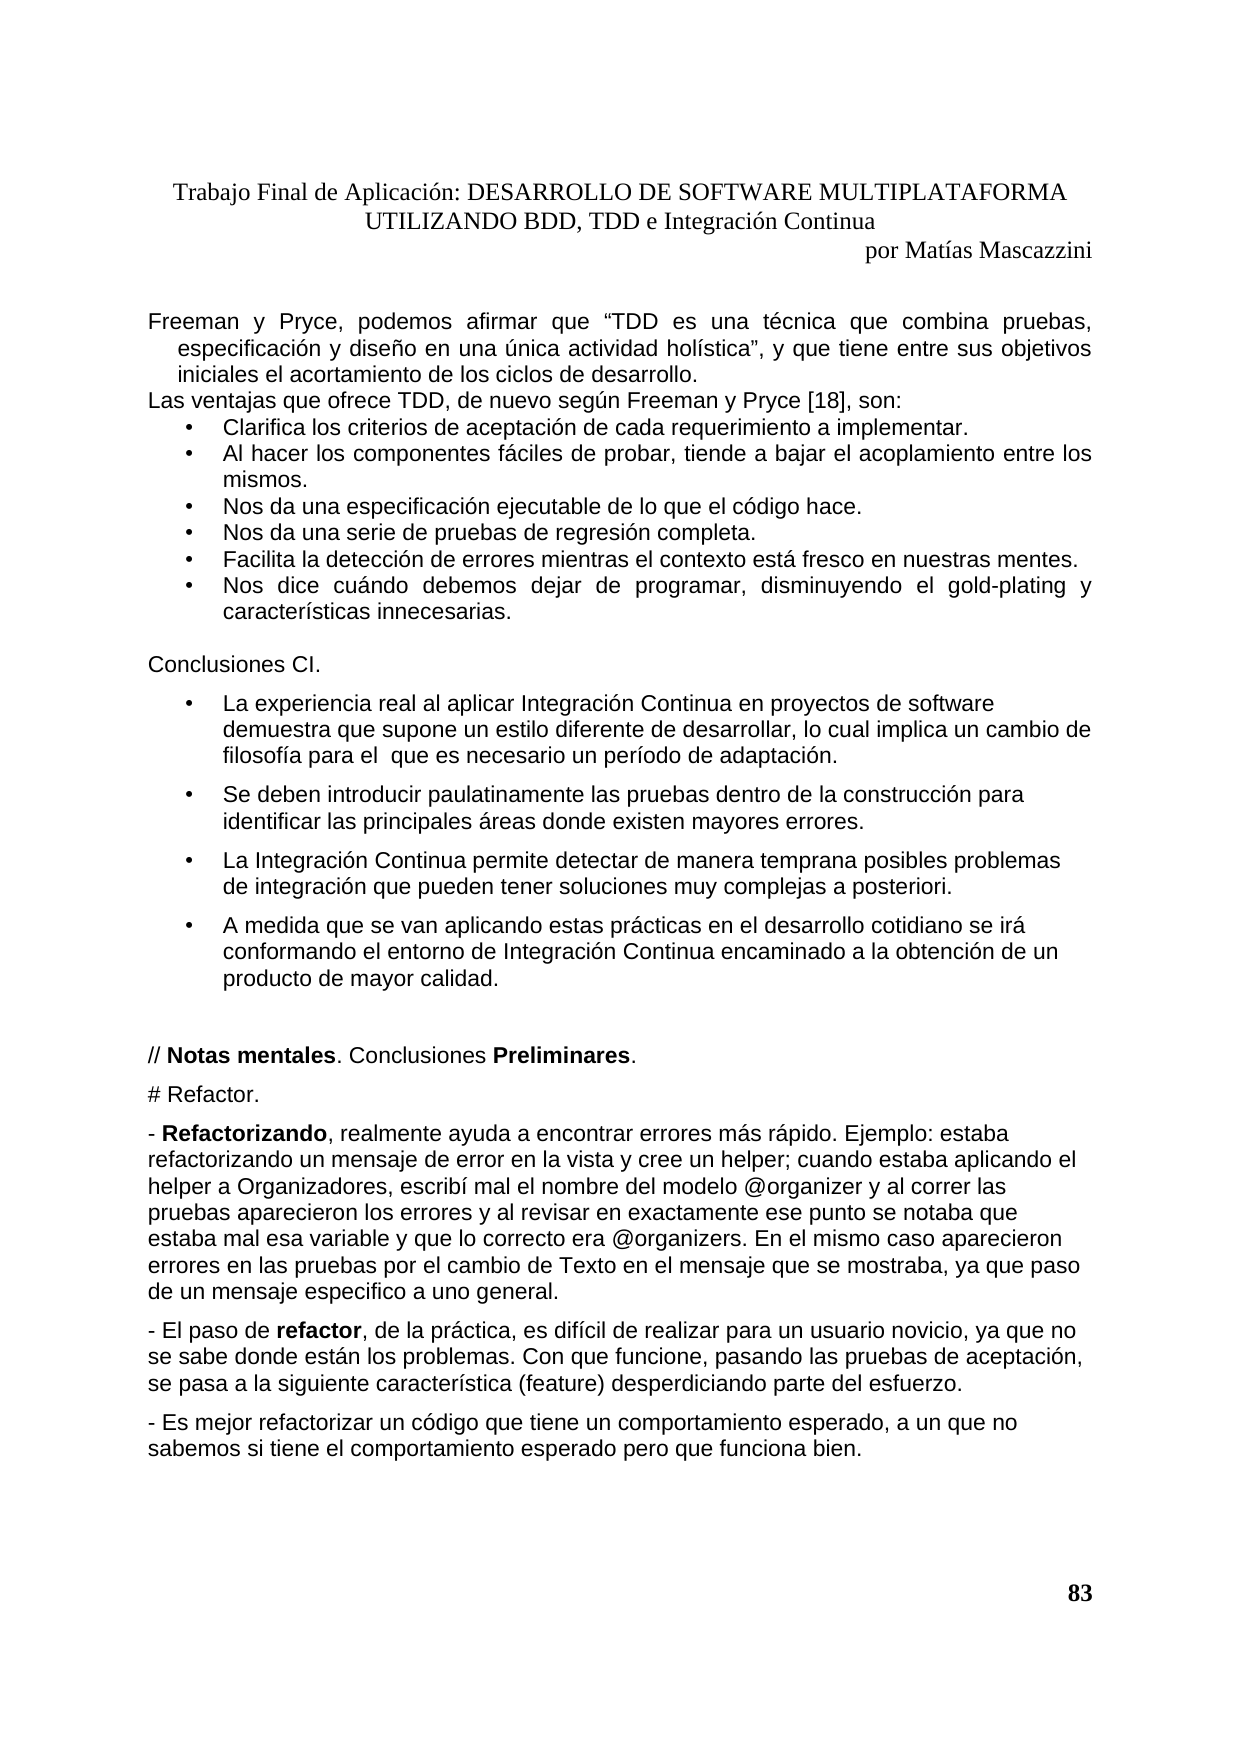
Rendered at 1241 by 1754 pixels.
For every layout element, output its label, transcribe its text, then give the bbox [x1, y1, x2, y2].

list Nos da una serie de pruebas de regresión completa. [185, 519, 1093, 546]
text # Refactor. [148, 1081, 1093, 1107]
list Al hacer los componentes fáciles de probar, tiende a bajar el acoplamiento entre los mismos. [185, 440, 1093, 493]
list La experiencia real al aplicar Integración Continua en proyectos de software demuestra que supone un estilo diferente de desarrollar, lo cual implica un cambio de filosofía para el que es necesario un período de adaptación. [185, 690, 1093, 769]
list Nos da una especificación ejecutable de lo que el código hace. [185, 493, 1093, 519]
list La Integración Continua permite detectar de manera temprana posibles problemas de integración que pueden tener soluciones muy complejas a posteriori. [185, 847, 1093, 899]
text - Es mejor refactorizar un código que tiene un comportamiento esperado, a un que no sabemos si tiene el comportamiento esperado pero que funciona bien. [148, 1408, 1093, 1461]
text - Refactorizando, realmente ayuda a encontrar errores más rápido. Ejemplo: estaba refactorizando un mensaje de error en la vista y cree un helper; cuando estaba aplicando el helper a Organizadores, escribí mal el nombre del modelo @organizer y al correr las pruebas aparecieron los errores y al revisar en exactamente ese punto se notaba que estaba mal esa variable y que lo correcto era @organizers. En el mismo caso aparecieron errores en las pruebas por el cambio de Texto en el mensaje que se mostraba, ya que paso de un mensaje especifico a uno general. [148, 1120, 1093, 1304]
text // Notas mentales. Conclusiones Preliminares. [148, 1042, 1093, 1068]
list Nos dice cuándo debemos dejar de programar, disminuyendo el gold-plating y características innecesarias. [185, 572, 1093, 624]
list Clarifica los criterios de aceptación de cada requerimiento a implementar. [185, 414, 1093, 440]
list Las ventajas que ofrece TDD, de nuevo según Freeman y Pryce [18], son: [148, 387, 1093, 414]
list Facilita la detección de errores mientras el contexto está fresco en nuestras mentes. [185, 546, 1093, 572]
list Se deben introducir paulatinamente las pruebas dentro de la construcción para identificar las principales áreas donde existen mayores errores. [185, 781, 1093, 834]
text Conclusiones CI. [148, 651, 1093, 677]
list A medida que se van aplicando estas prácticas en el desarrollo cotidiano se irá conformando el entorno de Integración Continua encaminado a la obtención de un producto de mayor calidad. [185, 912, 1093, 991]
text - El paso de refactor, de la práctica, es difícil de realizar para un usuario novicio, ya que no se sabe donde están los problemas. Con que funcione, pasando las pruebas de aceptación, se pasa a la siguiente característica (feature) desperdiciando parte del esfuerzo. [148, 1317, 1093, 1396]
list Freeman y Pryce, podemos afirmar que “TDD es una técnica que combina pruebas, especificación y diseño en una única actividad holística”, y que tiene entre sus objetivos iniciales el acortamiento de los ciclos de desarrollo. [148, 308, 1093, 387]
